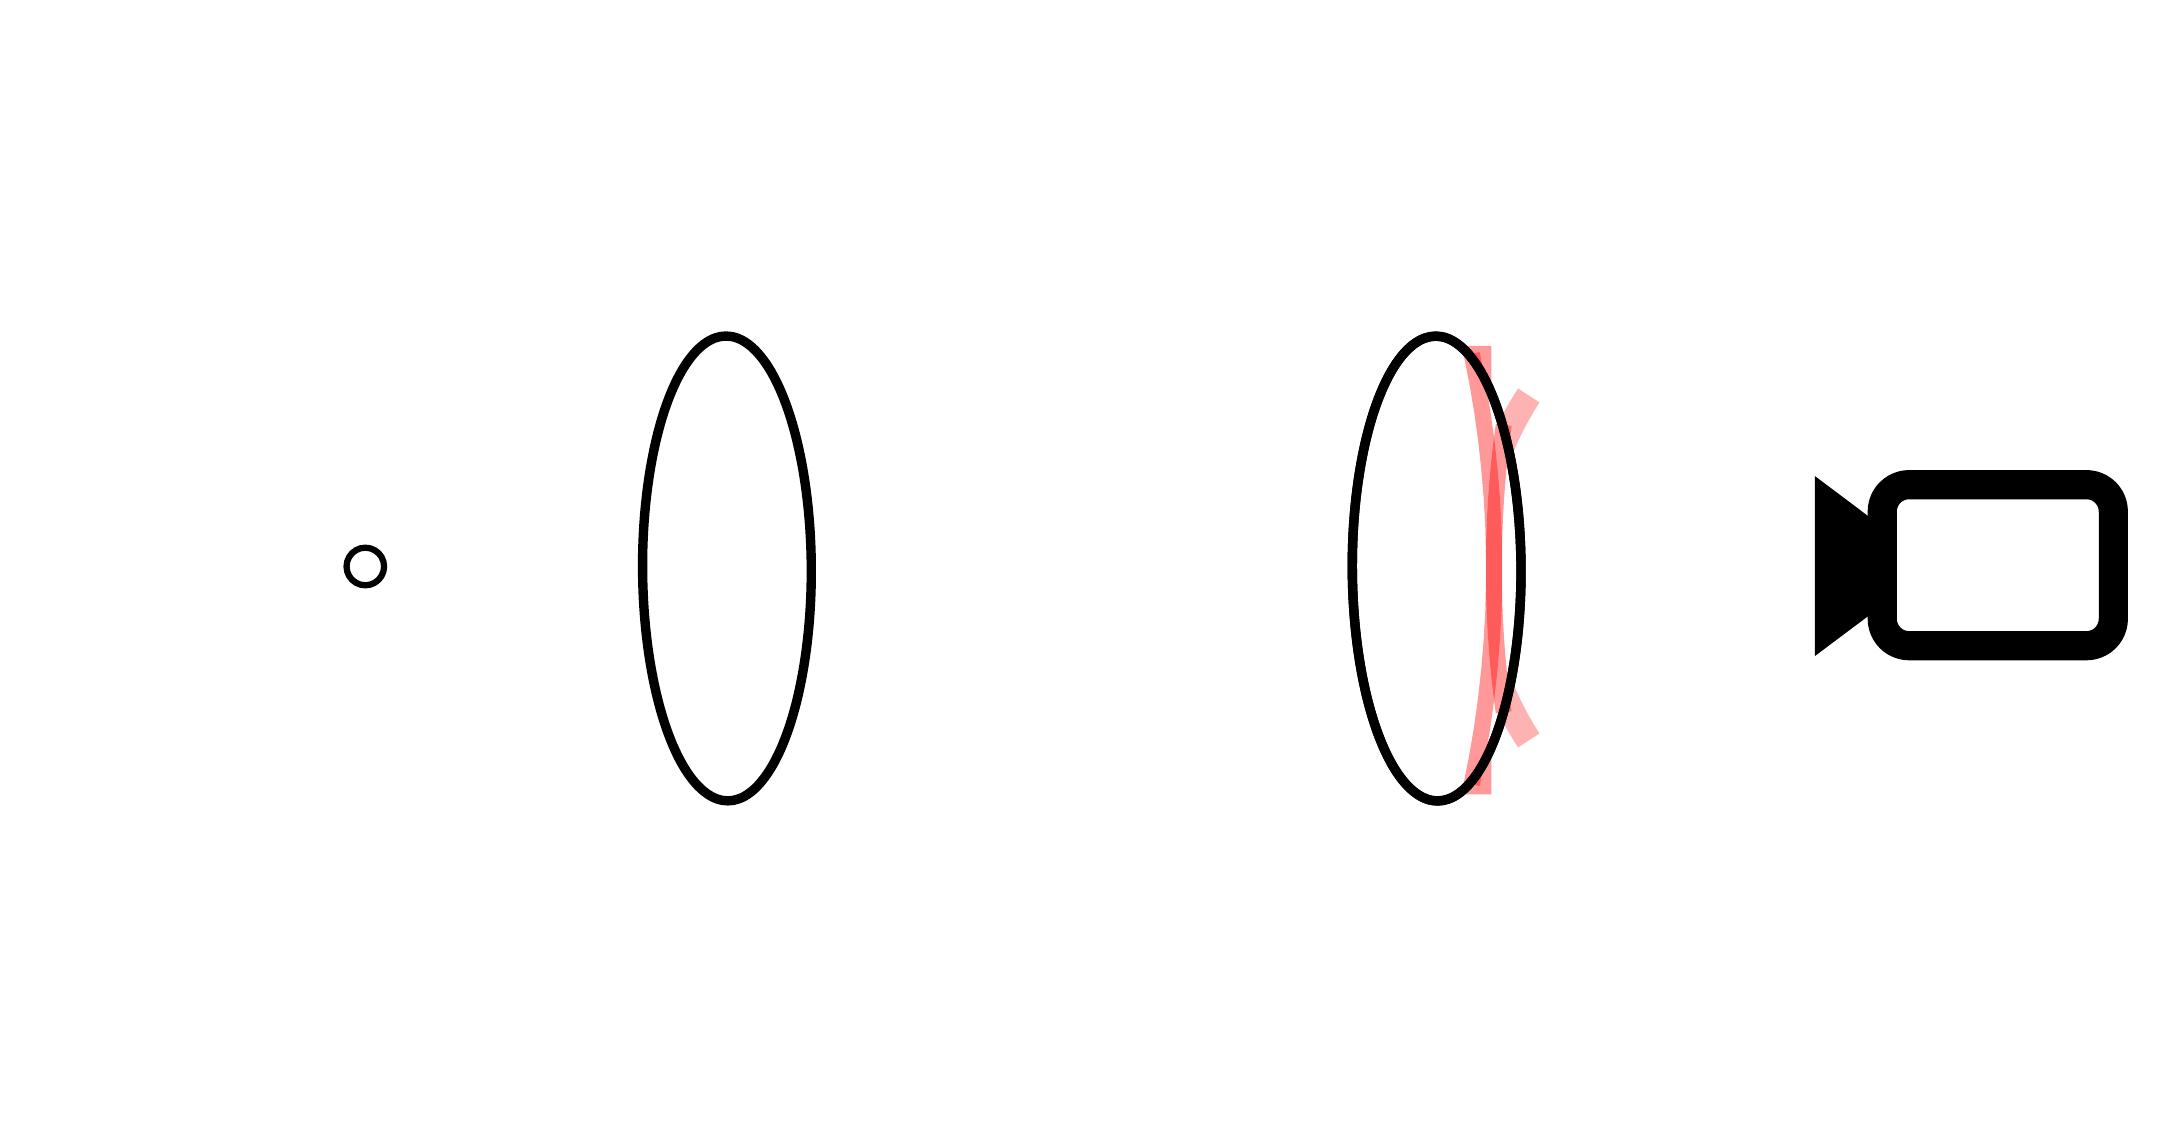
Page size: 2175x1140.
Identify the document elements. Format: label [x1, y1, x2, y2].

text_box [1475, 352, 1483, 364]
text_box [642, 336, 812, 801]
text_box [1504, 388, 1540, 451]
text_box [1357, 341, 1516, 796]
text_box [1882, 484, 2114, 646]
text_box [1475, 777, 1482, 787]
text_box [1505, 687, 1540, 748]
text_box [1814, 476, 1875, 657]
